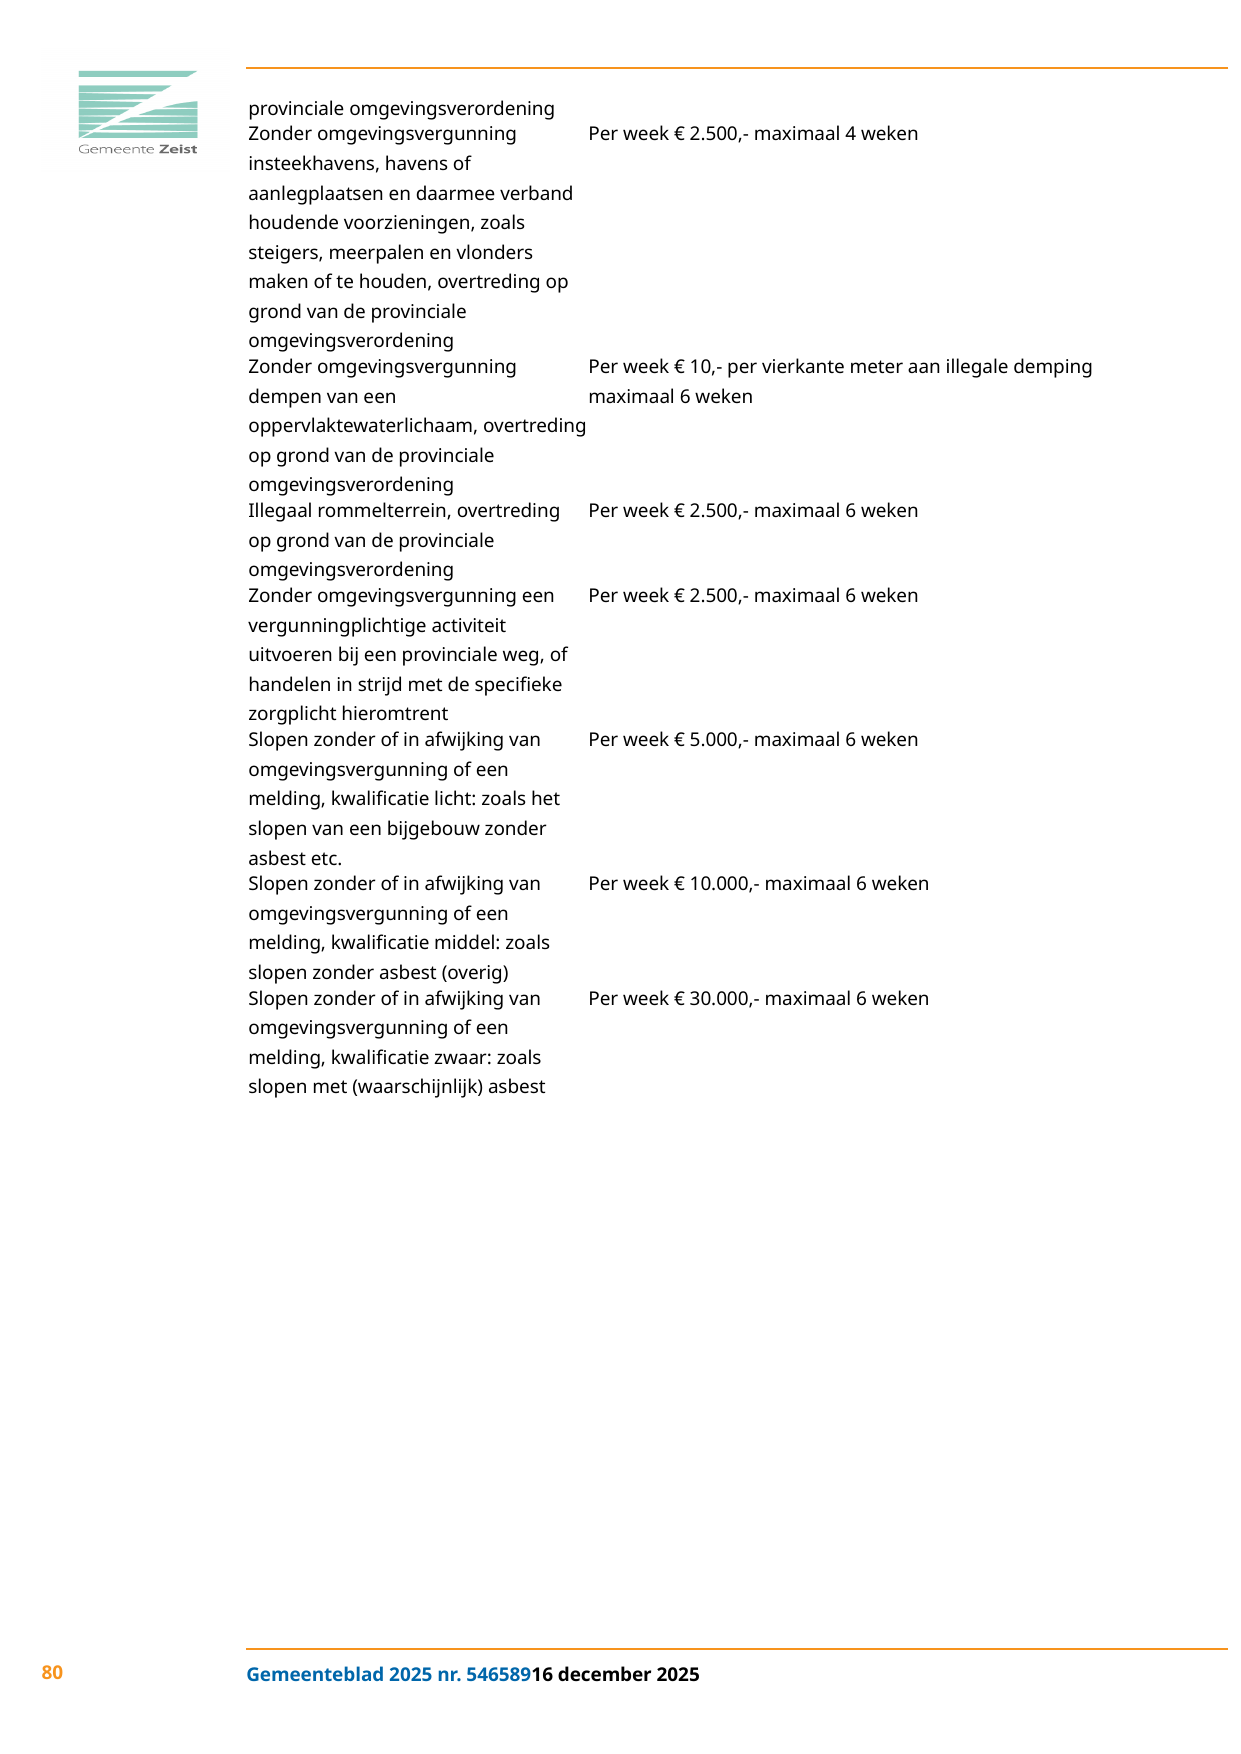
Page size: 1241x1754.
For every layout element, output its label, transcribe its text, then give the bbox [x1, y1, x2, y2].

table_cell Zonder omgevingsvergunning een vergunningplichtige activiteit uitvoeren bij een provinciale weg, of handelen in strijd met de specifieke zorgplicht hieromtrent [248, 582, 588, 726]
table_cell Per week € 2.500,- maximaal 6 weken [588, 498, 1152, 582]
table_cell Per week € 10,- per vierkante meter aan illegale demping maximaal 6 weken [588, 353, 1152, 497]
table_cell Illegaal rommelterrein, overtreding op grond van de provinciale omgevingsverordening [248, 498, 588, 582]
table_cell provinciale omgevingsverordening [248, 95, 588, 121]
table_cell Slopen zonder of in afwijking van omgevingsvergunning of een melding, kwalificatie zwaar: zoals slopen met (waarschijnlijk) asbest [248, 985, 588, 1099]
table_cell Zonder omgevingsvergunning insteekhavens, havens of aanlegplaatsen en daarmee verband houdende voorzieningen, zoals steigers, meerpalen en vlonders maken of te houden, overtreding op grond van de provinciale omgevingsverordening [248, 121, 588, 353]
table_cell Zonder omgevingsvergunning dempen van een oppervlaktewaterlichaam, overtreding op grond van de provinciale omgevingsverordening [248, 353, 588, 497]
table_cell Per week € 30.000,- maximaal 6 weken [588, 985, 1152, 1099]
table_cell Slopen zonder of in afwijking van omgevingsvergunning of een melding, kwalificatie middel: zoals slopen zonder asbest (overig) [248, 870, 588, 985]
table_cell [588, 95, 1152, 121]
table_cell Per week € 2.500,- maximaal 6 weken [588, 582, 1152, 726]
table_cell Per week € 5.000,- maximaal 6 weken [588, 726, 1152, 870]
picture [41, 47, 231, 172]
table_cell Per week € 2.500,- maximaal 4 weken [588, 121, 1152, 353]
table_cell Per week € 10.000,- maximaal 6 weken [588, 870, 1152, 985]
table_cell Slopen zonder of in afwijking van omgevingsvergunning of een melding, kwalificatie licht: zoals het slopen van een bijgebouw zonder asbest etc. [248, 726, 588, 870]
